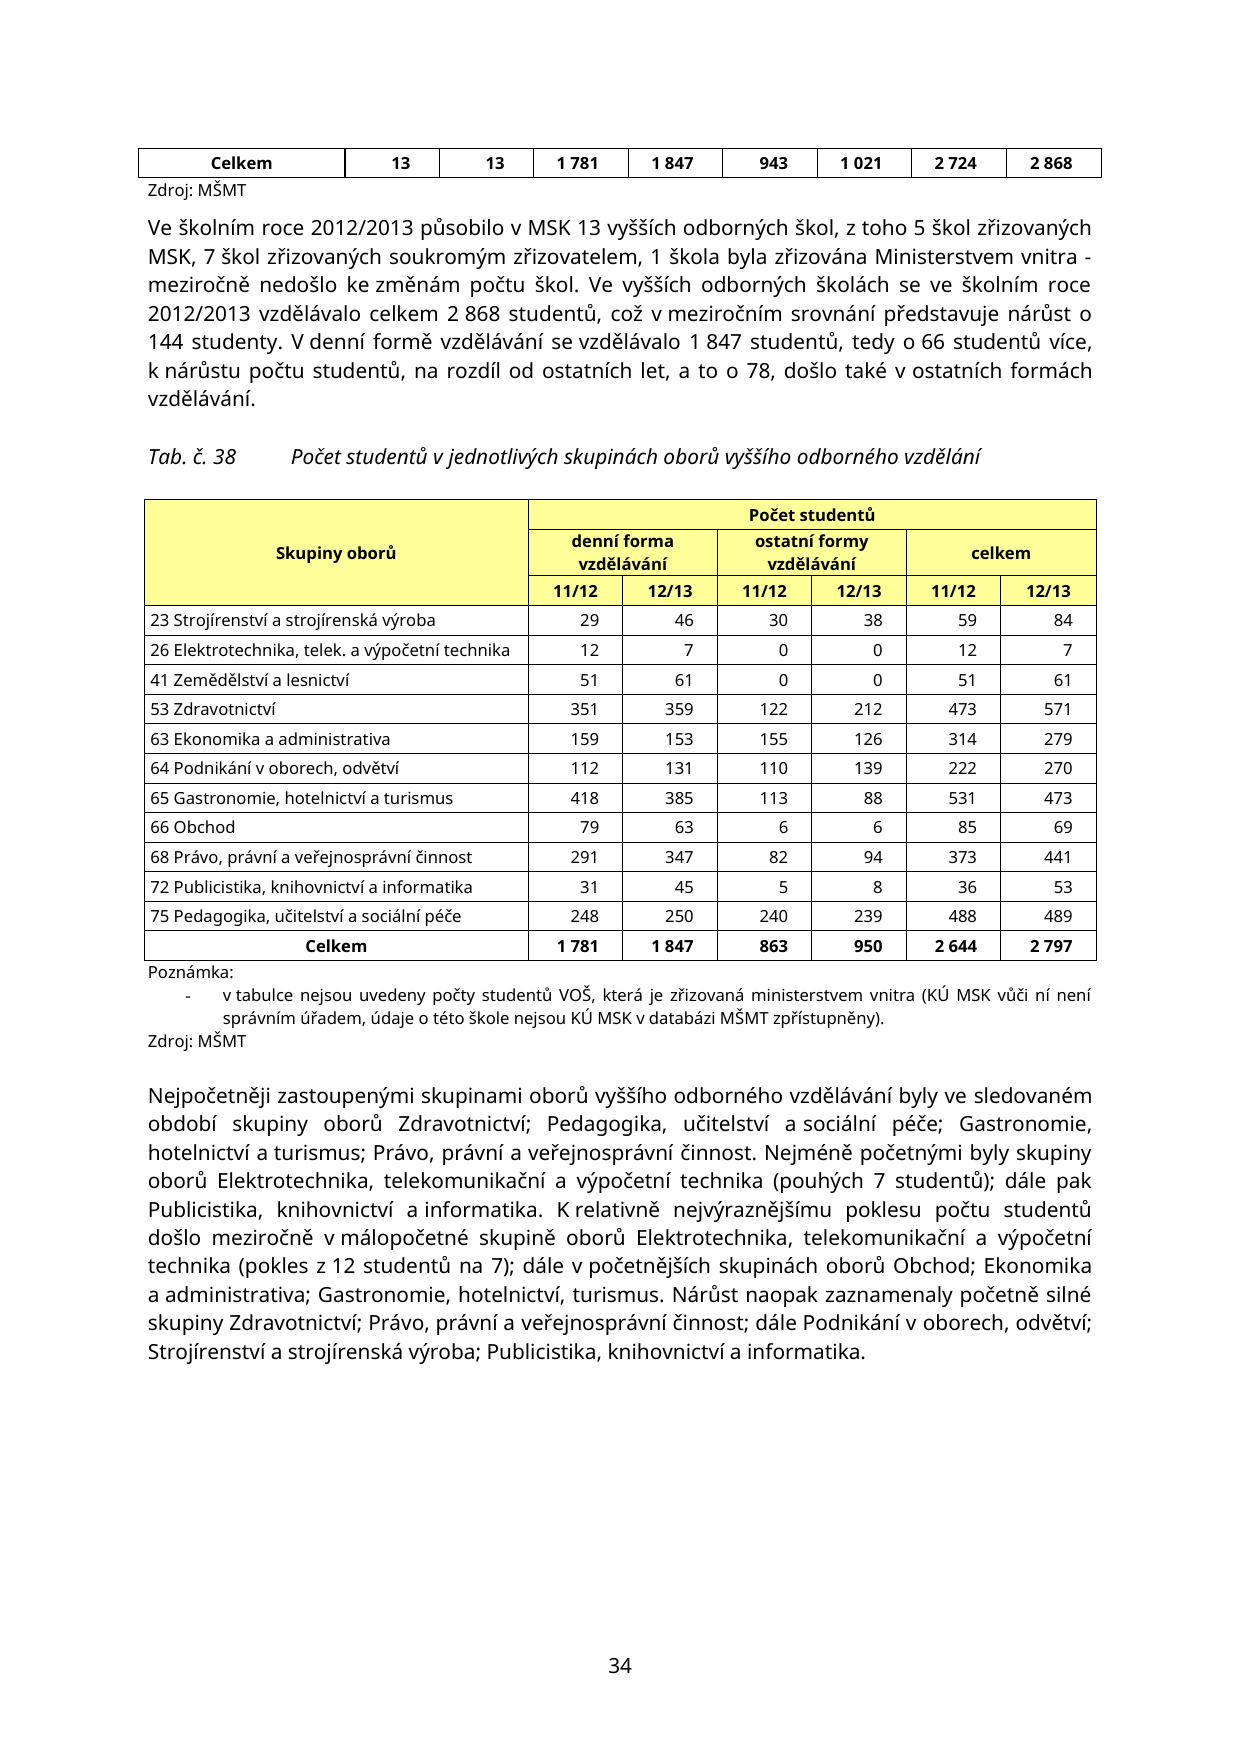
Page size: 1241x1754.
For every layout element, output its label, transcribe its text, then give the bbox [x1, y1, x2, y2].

table_cell 0 [718, 665, 811, 694]
table_cell 11/12 [718, 576, 811, 605]
table_cell 5 [718, 872, 811, 901]
table_cell Celkem [145, 931, 528, 960]
table_cell 943 [723, 149, 817, 177]
table_cell 212 [812, 695, 906, 723]
table_cell celkem [907, 530, 1096, 575]
table_cell denní forma vzdělávání [529, 530, 717, 575]
table_cell 279 [1001, 724, 1096, 753]
table_cell 88 [812, 784, 906, 812]
table_cell 45 [623, 872, 717, 901]
table_cell 2 797 [1001, 931, 1096, 960]
table_cell 13 [346, 149, 439, 177]
table_header Skupiny oborů [145, 500, 528, 605]
table_cell 7 [623, 636, 717, 664]
table_cell 82 [718, 843, 811, 871]
table_cell 84 [1001, 606, 1096, 634]
table_cell 2 644 [907, 931, 1000, 960]
table_cell 131 [623, 754, 717, 782]
table_cell 75 Pedagogika, učitelství a sociální péče [145, 902, 528, 930]
table_cell 36 [907, 872, 1000, 901]
table_cell 1 847 [629, 149, 722, 177]
table_cell 347 [623, 843, 717, 871]
table_cell 53 Zdravotnictví [145, 695, 528, 723]
table_cell 418 [529, 784, 622, 812]
table_cell 66 Obchod [145, 813, 528, 842]
table_cell 950 [812, 931, 906, 960]
text Nejpočetněji zastoupenými skupinami oborů vyššího odborného vzdělávání byly ve sledovaném období skupiny oborů Zdravotnictví; Pedagogika, učitelství a sociální péče; Gastronomie, hotelnictví a turismus; Právo, právní a veřejnosprávní činnost. Nejméně početnými byly skupiny oborů Elektrotechnika, telekomunikační a výpočetní technika (pouhých 7 studentů); dále pak Publicistika, knihovnictví a informatika. K relativně nejvýraznějšímu poklesu počtu studentů došlo meziročně v málopočetné skupině oborů Elektrotechnika, telekomunikační a výpočetní technika (pokles z 12 studentů na 7); dále v početnějších skupinách oborů Obchod; Ekonomika a administrativa; Gastronomie, hotelnictví, turismus. Nárůst naopak zaznamenaly početně silné skupiny Zdravotnictví; Právo, právní a veřejnosprávní činnost; dále Podnikání v oborech, odvětví; Strojírenství a strojírenská výroba; Publicistika, knihovnictví a informatika. [148, 1081, 1092, 1365]
table_cell 12/13 [1001, 576, 1096, 605]
table_cell 6 [718, 813, 811, 842]
table_cell 51 [907, 665, 1000, 694]
table_cell 63 [623, 813, 717, 842]
table_cell 385 [623, 784, 717, 812]
table_cell 488 [907, 902, 1000, 930]
table_cell 23 Strojírenství a strojírenská výroba [145, 606, 528, 634]
table_cell 110 [718, 754, 811, 782]
table_cell 65 Gastronomie, hotelnictví a turismus [145, 784, 528, 812]
table_cell 0 [812, 665, 906, 694]
table_cell 122 [718, 695, 811, 723]
table_cell 51 [529, 665, 622, 694]
table_cell 112 [529, 754, 622, 782]
table_cell 351 [529, 695, 622, 723]
table_cell 222 [907, 754, 1000, 782]
list v tabulce nejsou uvedeny počty studentů VOŠ, která je zřizovaná ministerstvem vnitra (KÚ MSK vůči ní není správním úřadem, údaje o této škole nejsou KÚ MSK v databázi MŠMT zpřístupněny). [185, 984, 1092, 1029]
table_cell 473 [907, 695, 1000, 723]
table_cell 240 [718, 902, 811, 930]
table_cell 113 [718, 784, 811, 812]
table_cell 1 021 [818, 149, 911, 177]
table_cell 7 [1001, 636, 1096, 664]
table_cell 126 [812, 724, 906, 753]
table_cell 1 781 [534, 149, 628, 177]
table_cell 239 [812, 902, 906, 930]
table_cell 0 [718, 636, 811, 664]
table_cell 72 Publicistika, knihovnictví a informatika [145, 872, 528, 901]
table_cell 64 Podnikání v oborech, odvětví [145, 754, 528, 782]
table_cell 12/13 [812, 576, 906, 605]
table_cell 46 [623, 606, 717, 634]
table_cell 1 781 [529, 931, 622, 960]
table_cell 29 [529, 606, 622, 634]
table_cell 270 [1001, 754, 1096, 782]
table_cell 863 [718, 931, 811, 960]
table_cell 139 [812, 754, 906, 782]
table_cell 30 [718, 606, 811, 634]
table_cell Celkem [139, 149, 344, 177]
table_cell 85 [907, 813, 1000, 842]
table_cell 53 [1001, 872, 1096, 901]
table_cell 12/13 [623, 576, 717, 605]
table_cell 359 [623, 695, 717, 723]
text Poznámka: [148, 961, 1092, 984]
table_cell 441 [1001, 843, 1096, 871]
table_cell 531 [907, 784, 1000, 812]
table_cell 571 [1001, 695, 1096, 723]
table_cell 61 [1001, 665, 1096, 694]
table_cell 8 [812, 872, 906, 901]
table_cell 153 [623, 724, 717, 753]
table_cell 314 [907, 724, 1000, 753]
table_cell 155 [718, 724, 811, 753]
table_cell 31 [529, 872, 622, 901]
table_cell 1 847 [623, 931, 717, 960]
table_cell 69 [1001, 813, 1096, 842]
table_cell 61 [623, 665, 717, 694]
text Ve školním roce 2012/2013 působilo v MSK 13 vyšších odborných škol, z toho 5 škol zřizovaných MSK, 7 škol zřizovaných soukromým zřizovatelem, 1 škola byla zřizována Ministerstvem vnitra - meziročně nedošlo ke změnám počtu škol. Ve vyšších odborných školách se ve školním roce 2012/2013 vzdělávalo celkem 2 868 studentů, což v meziročním srovnání představuje nárůst o 144 studenty. V denní formě vzdělávání se vzdělávalo 1 847 studentů, tedy o 66 studentů více, k nárůstu počtu studentů, na rozdíl od ostatních let, a to o 78, došlo také v ostatních formách vzdělávání. [148, 213, 1092, 413]
table_cell 291 [529, 843, 622, 871]
table_cell 63 Ekonomika a administrativa [145, 724, 528, 753]
table_cell 12 [907, 636, 1000, 664]
text Zdroj: MŠMT [148, 178, 1092, 201]
table_cell 13 [440, 149, 533, 177]
table_cell 159 [529, 724, 622, 753]
table_cell 6 [812, 813, 906, 842]
table_cell 94 [812, 843, 906, 871]
table_cell 489 [1001, 902, 1096, 930]
table_cell 59 [907, 606, 1000, 634]
table_cell 248 [529, 902, 622, 930]
table_cell 12 [529, 636, 622, 664]
table_cell 2 724 [912, 149, 1006, 177]
text Zdroj: MŠMT [148, 1029, 1092, 1052]
table_cell 11/12 [529, 576, 622, 605]
table_cell ostatní formy vzdělávání [718, 530, 906, 575]
table_cell 26 Elektrotechnika, telek. a výpočetní technika [145, 636, 528, 664]
list Počet studentů v jednotlivých skupinách oborů vyššího odborného vzdělání [148, 442, 1092, 470]
table_cell 473 [1001, 784, 1096, 812]
table_cell 11/12 [907, 576, 1000, 605]
table_cell 373 [907, 843, 1000, 871]
table_cell 79 [529, 813, 622, 842]
table_cell 41 Zemědělství a lesnictví [145, 665, 528, 694]
table_cell 0 [812, 636, 906, 664]
table_cell 38 [812, 606, 906, 634]
table_header Počet studentů [529, 500, 1096, 529]
table_cell 250 [623, 902, 717, 930]
table_cell 68 Právo, právní a veřejnosprávní činnost [145, 843, 528, 871]
table_cell 2 868 [1007, 149, 1101, 177]
